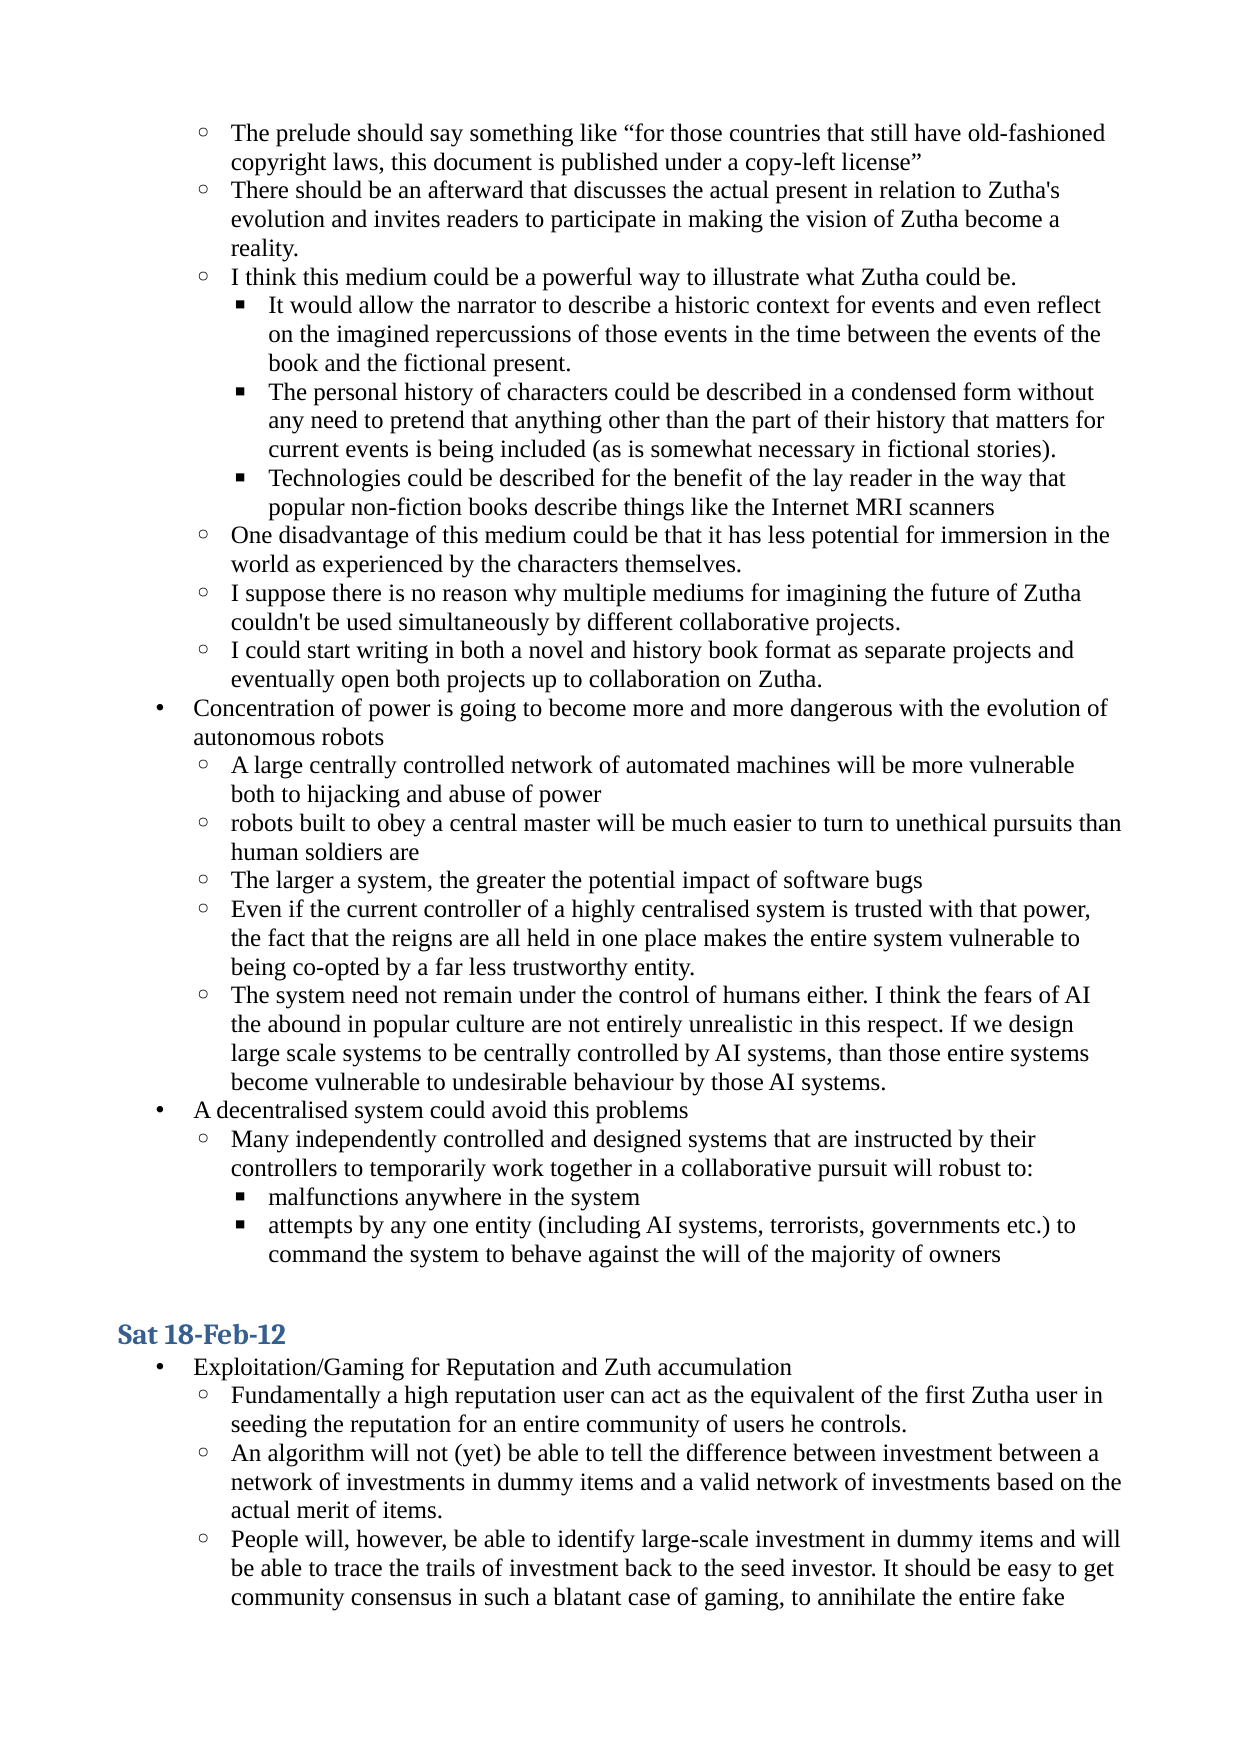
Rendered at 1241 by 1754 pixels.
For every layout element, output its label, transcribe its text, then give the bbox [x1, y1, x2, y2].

list Exploitation/Gaming for Reputation and Zuth accumulation [156, 1352, 1122, 1380]
list One disadvantage of this medium could be that it has less potential for immersion in the world as experienced by the characters themselves. [193, 521, 1122, 578]
list People will, however, be able to identify large-scale investment in dummy items and will be able to trace the trails of investment back to the seed investor. It should be easy to get community consensus in such a blatant case of gaming, to annihilate the entire fake [193, 1524, 1122, 1610]
list The larger a system, the greater the potential impact of software bugs [193, 866, 1122, 894]
list I suppose there is no reason why multiple mediums for imagining the future of Zutha couldn't be used simultaneously by different collaborative projects. [193, 578, 1122, 636]
list I could start writing in both a novel and history book format as separate projects and eventually open both projects up to collaboration on Zutha. [193, 636, 1122, 693]
list It would allow the narrator to describe a historic context for events and even reflect on the imagined repercussions of those events in the time between the events of the book and the fictional present. [231, 291, 1122, 377]
list attempts by any one entity (including AI systems, terrorists, governments etc.) to command the system to behave against the will of the majority of owners [231, 1211, 1122, 1268]
list The prelude should say something like “for those countries that still have old-fashioned copyright laws, this document is published under a copy-left license” [193, 118, 1122, 176]
list A decentralised system could avoid this problems [156, 1096, 1122, 1124]
list An algorithm will not (yet) be able to tell the difference between investment between a network of investments in dummy items and a valid network of investments based on the actual merit of items. [193, 1438, 1122, 1524]
list There should be an afterward that discusses the actual present in relation to Zutha's evolution and invites readers to participate in making the vision of Zutha become a reality. [193, 176, 1122, 262]
list Concentration of power is going to become more and more dangerous with the evolution of autonomous robots [156, 693, 1122, 751]
list robots built to obey a central master will be much easier to turn to unethical pursuits than human soldiers are [193, 808, 1122, 866]
list Technologies could be described for the benefit of the lay reader in the way that popular non-fiction books describe things like the Internet MRI scanners [231, 463, 1122, 521]
list malfunctions anywhere in the system [231, 1182, 1122, 1211]
list I think this medium could be a powerful way to illustrate what Zutha could be. [193, 262, 1122, 291]
list A large centrally controlled network of automated machines will be more vulnerable both to hijacking and abuse of power [193, 751, 1122, 808]
list The system need not remain under the control of humans either. I think the fears of AI the abound in popular culture are not entirely unrealistic in this respect. If we design large scale systems to be centrally controlled by AI systems, than those entire systems become vulnerable to undesirable behaviour by those AI systems. [193, 981, 1122, 1096]
list Fundamentally a high reputation user can act as the equivalent of the first Zutha user in seeding the reputation for an entire community of users he controls. [193, 1380, 1122, 1438]
list The personal history of characters could be described in a condensed form without any need to pretend that anything other than the part of their history that matters for current events is being included (as is somewhat necessary in fictional stories). [231, 377, 1122, 463]
subtitle Sat 18-Feb-12 [118, 1318, 1122, 1352]
list Even if the current controller of a highly centralised system is trusted with that power, the fact that the reigns are all held in one place makes the entire system vulnerable to being co-opted by a far less trustworthy entity. [193, 894, 1122, 981]
list Many independently controlled and designed systems that are instructed by their controllers to temporarily work together in a collaborative pursuit will robust to: [193, 1124, 1122, 1182]
